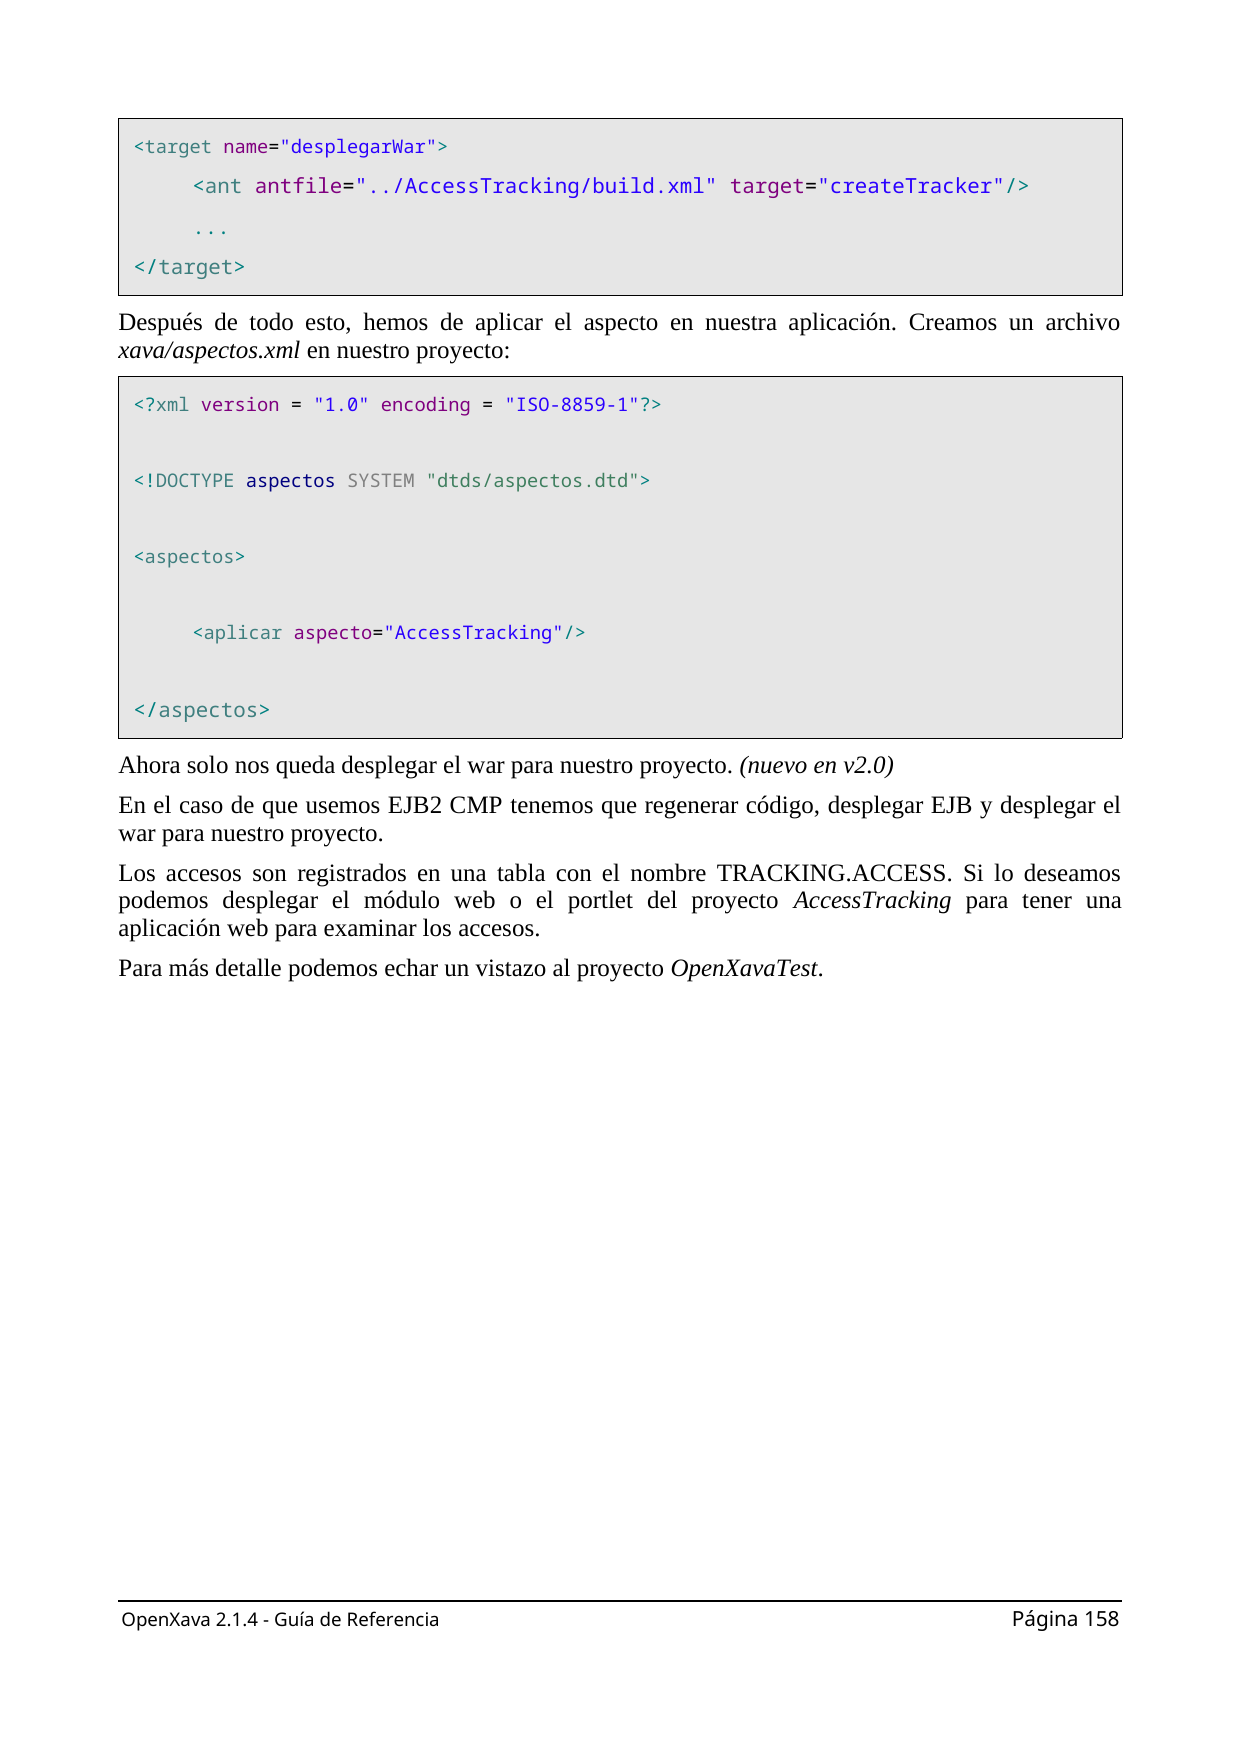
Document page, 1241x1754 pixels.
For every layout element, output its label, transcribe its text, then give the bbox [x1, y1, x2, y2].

text Los accesos son registrados en una tabla con el nombre TRACKING.ACCESS. Si lo deseamos podemos desplegar el módulo web o el portlet del proyecto AccessTracking para tener una aplicación web para examinar los accesos. [118, 859, 1122, 942]
text Después de todo esto, hemos de aplicar el aspecto en nuestra aplicación. Creamos un archivo xava/aspectos.xml en nuestro proyecto: [118, 308, 1122, 363]
text ... [119, 197, 1122, 238]
text </target> [119, 238, 1122, 295]
text <ant antfile="../AccessTracking/build.xml" target="createTracker"/> [119, 156, 1122, 197]
text Ahora solo nos queda desplegar el war para nuestro proyecto. (nuevo en v2.0) [118, 751, 1122, 778]
text <aplicar aspecto="AccessTracking"/> [119, 604, 1122, 642]
text <!DOCTYPE aspectos SYSTEM "dtds/aspectos.dtd"> [119, 452, 1122, 490]
text Para más detalle podemos echar un vistazo al proyecto OpenXavaTest. [118, 954, 1122, 982]
text <?xml version = "1.0" encoding = "ISO-8859-1"?> [119, 377, 1122, 414]
text En el caso de que usemos EJB2 CMP tenemos que regenerar código, desplegar EJB y desplegar el war para nuestro proyecto. [118, 791, 1122, 846]
text </aspectos> [119, 680, 1122, 738]
text <aspectos> [119, 528, 1122, 566]
text <target name="desplegarWar"> [119, 119, 1122, 156]
